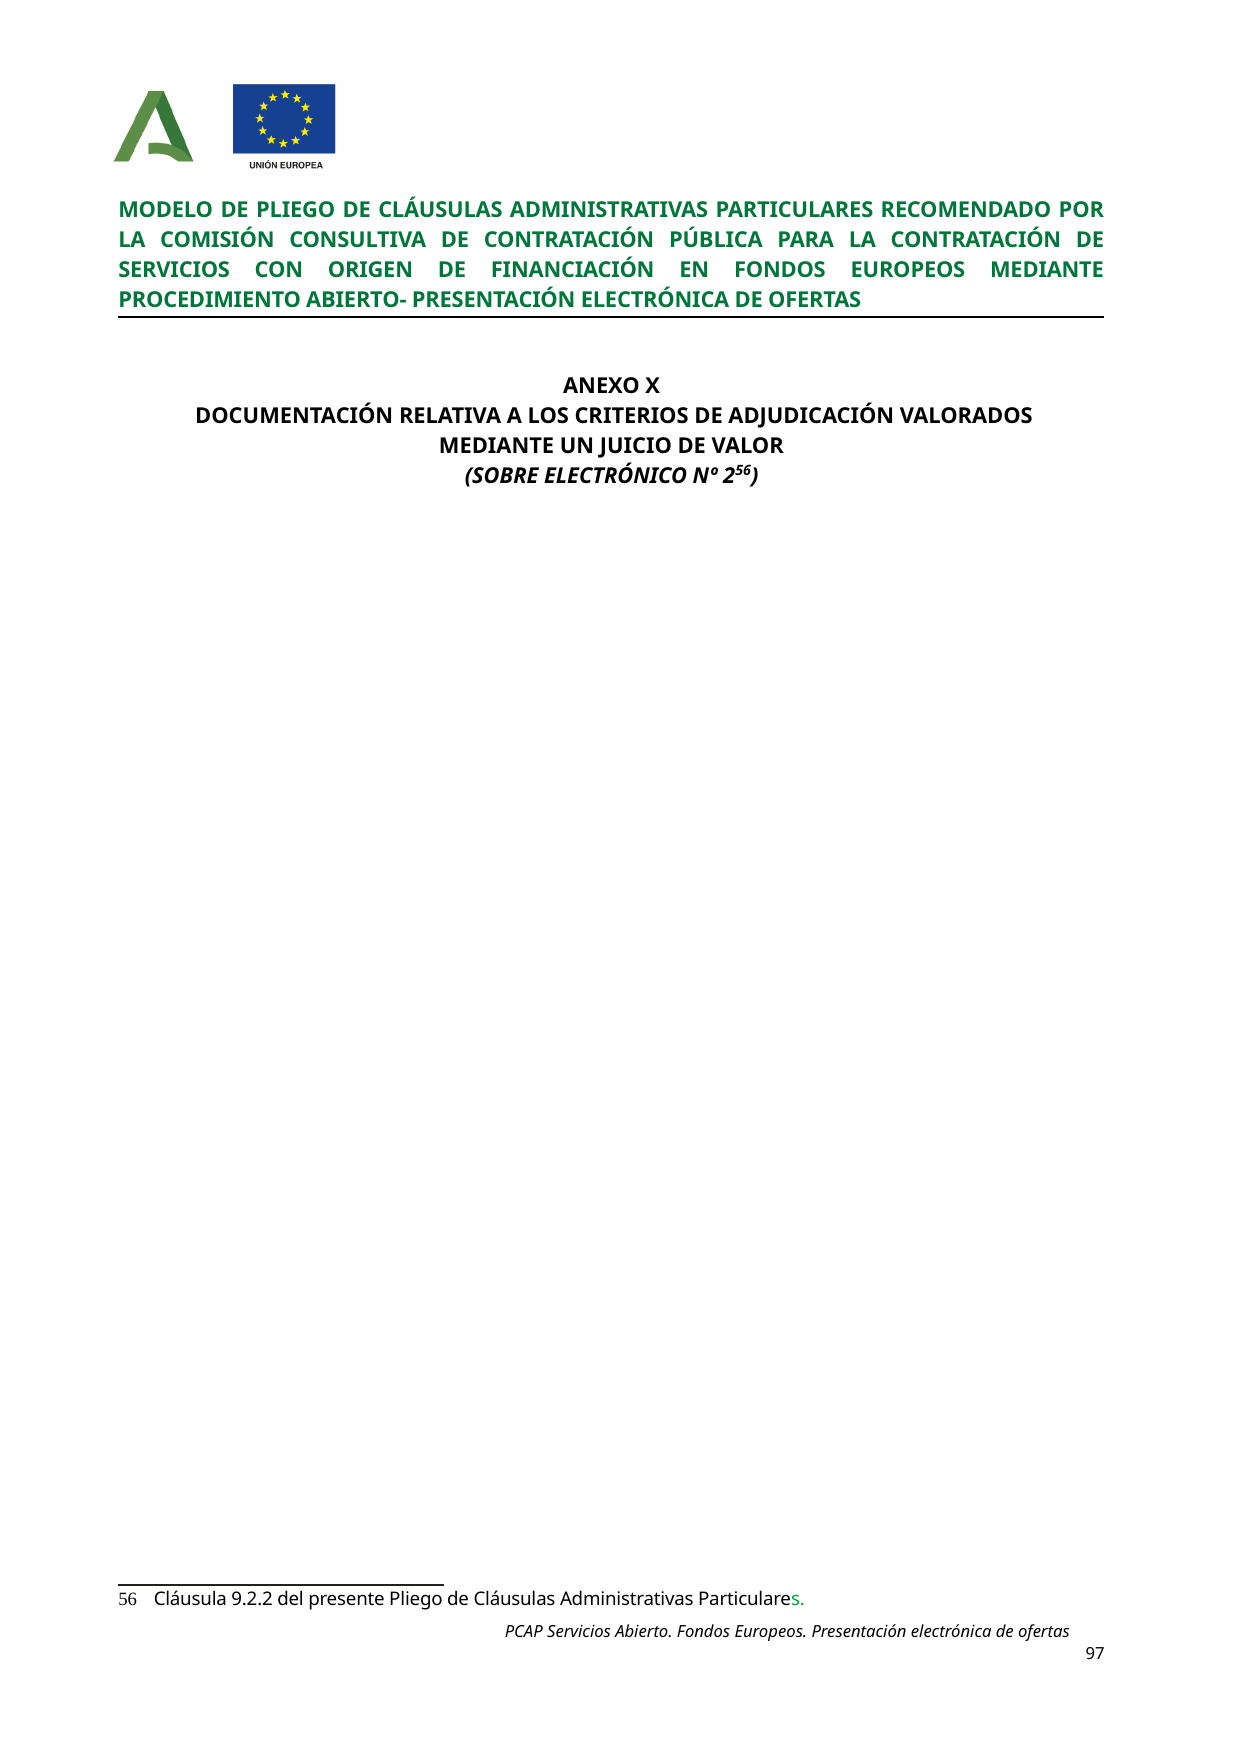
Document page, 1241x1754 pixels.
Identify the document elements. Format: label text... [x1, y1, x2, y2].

picture [109, 86, 198, 166]
text DOCUMENTACIÓN RELATIVA A LOS CRITERIOS DE ADJUDICACIÓN VALORADOS [118, 400, 1104, 430]
text MODELO DE PLIEGO DE CLÁUSULAS ADMINISTRATIVAS PARTICULARES RECOMENDADO POR LA COMISIÓN CONSULTIVA DE CONTRATACIÓN PÚBLICA PARA LA CONTRATACIÓN DE SERVICIOS CON ORIGEN DE FINANCIACIÓN EN FONDOS EUROPEOS MEDIANTE PROCEDIMIENTO ABIERTO- PRESENTACIÓN ELECTRÓNICA DE OFERTAS [118, 194, 1104, 316]
text (SOBRE ELECTRÓNICO Nº 2) [118, 460, 1104, 489]
text Cláusula 9.2.2 del presente Pliego de Cláusulas Administrativas Particulares. [118, 1585, 1104, 1611]
picture [221, 78, 347, 176]
text MEDIANTE UN JUICIO DE VALOR [118, 430, 1104, 460]
text ANEXO X [118, 370, 1104, 400]
